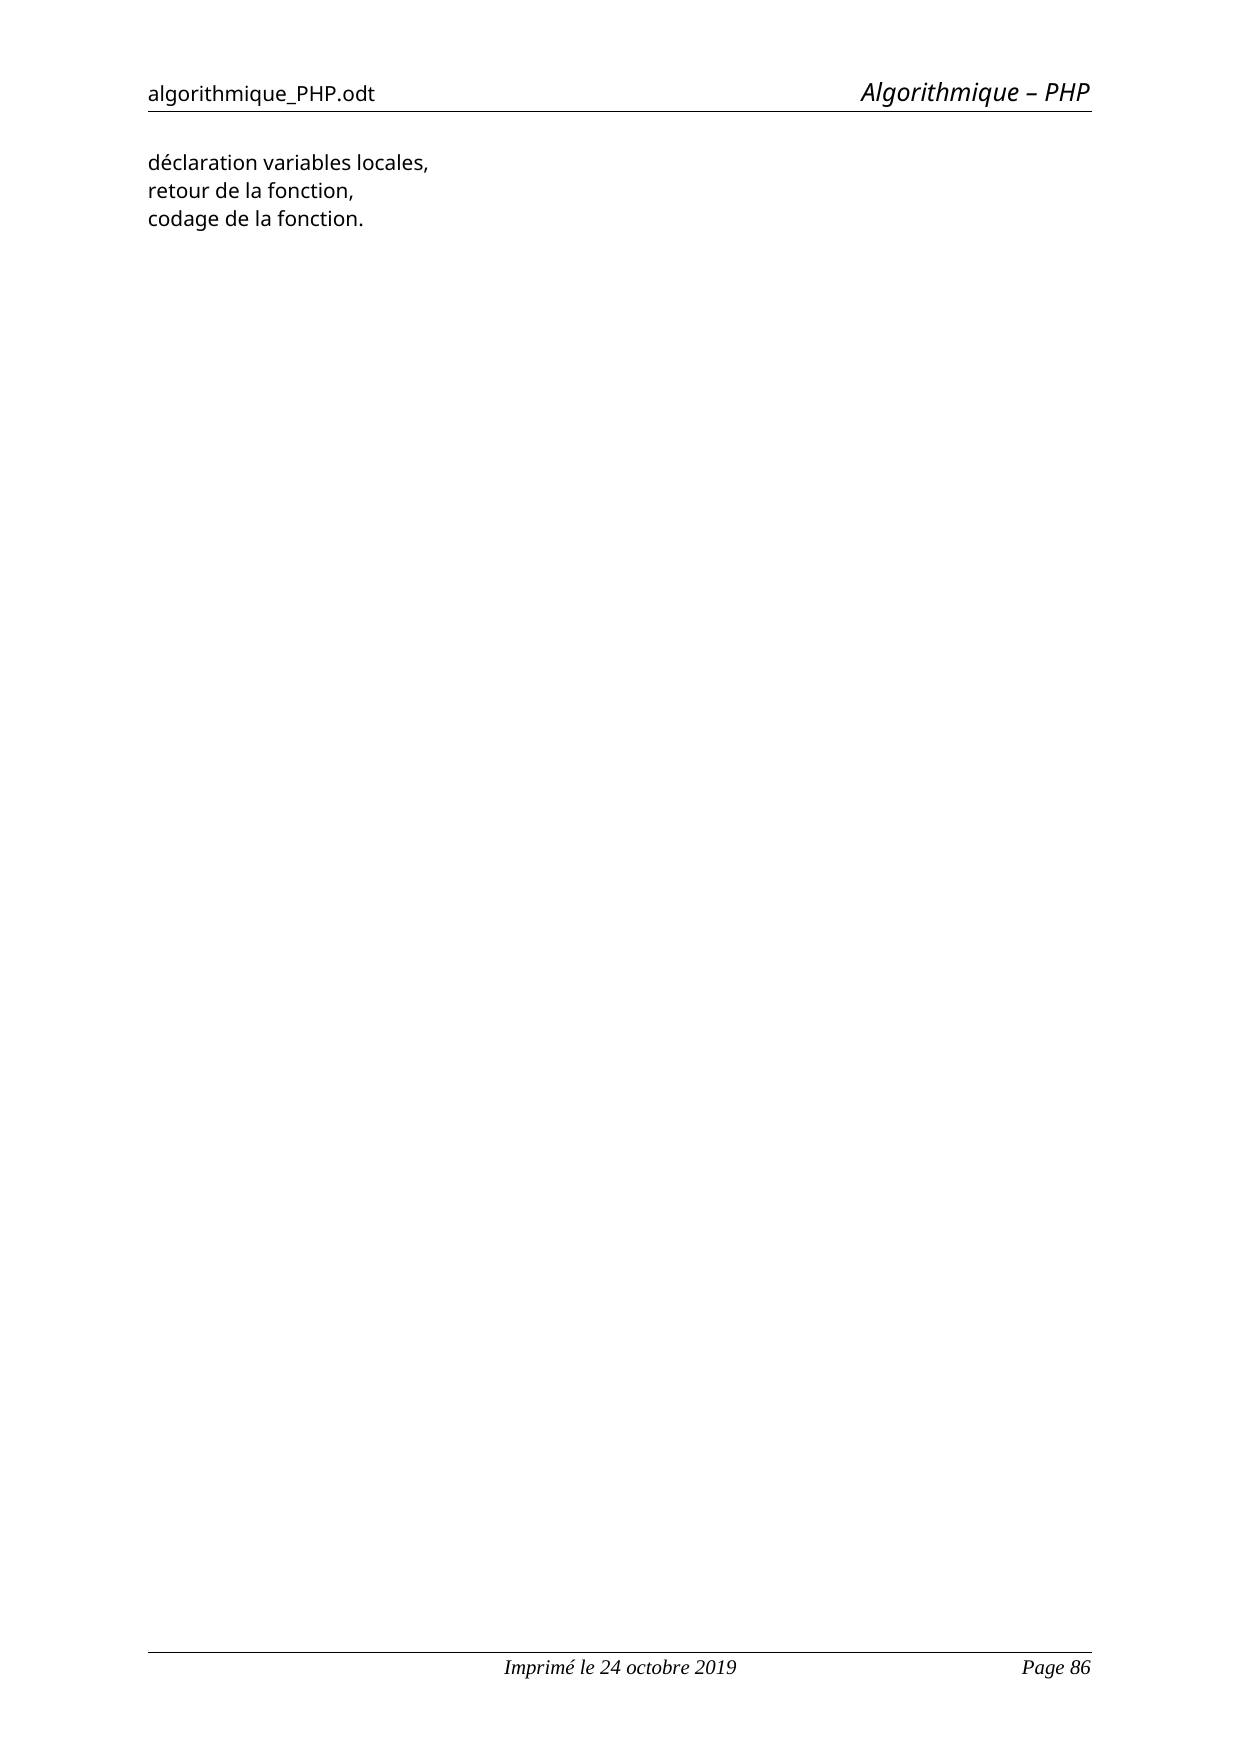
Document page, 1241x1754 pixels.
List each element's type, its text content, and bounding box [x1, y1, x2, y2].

text retour de la fonction, [148, 176, 1092, 204]
text codage de la fonction. [148, 204, 1092, 233]
text déclaration variables locales, [148, 148, 1092, 176]
